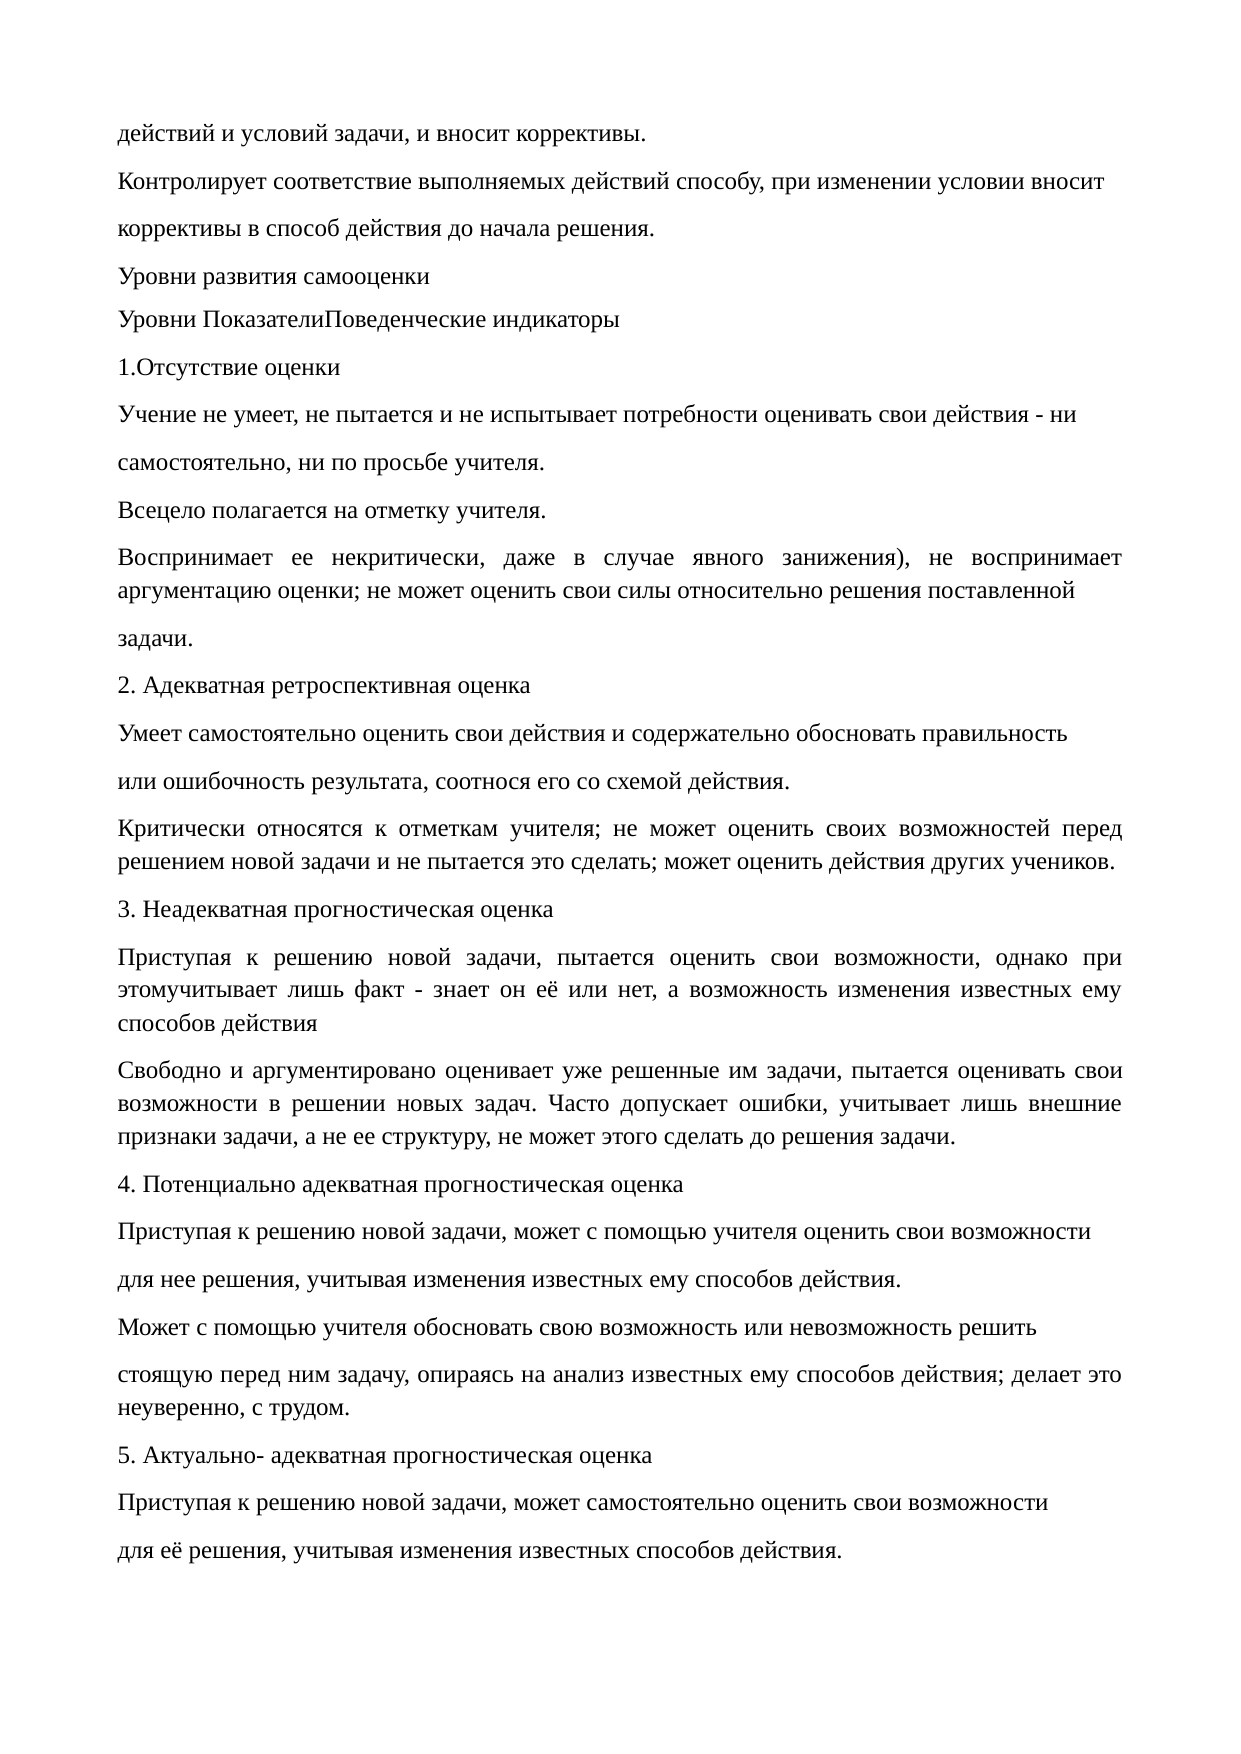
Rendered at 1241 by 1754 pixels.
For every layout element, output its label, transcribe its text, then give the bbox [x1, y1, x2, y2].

text 4. Потенциально адекватная прогностическая оценка [117, 1169, 1123, 1198]
text для нее решения, учитывая изменения известных ему способов действия. [117, 1264, 1123, 1293]
text задачи. [117, 623, 1123, 652]
text 1.Отсутствие оценки [117, 352, 1123, 381]
text Свободно и аргументировано оценивает уже решенные им задачи, пытается оценивать свои возможности в решении новых задач. Часто допускает ошибки, учитывает лишь внешние признаки задачи, а не ее структуру, не может этого сделать до решения задачи. [117, 1055, 1123, 1150]
text Приступая к решению новой задачи, пытается оценить свои возможности, однако при этомучитывает лишь факт - знает он её или нет, а возможность изменения известных ему способов действия [117, 942, 1123, 1036]
text Воспринимает ее некритически, даже в случае явного занижения), не воспринимает аргументацию оценки; не может оценить свои силы относительно решения поставленной [117, 542, 1123, 604]
text Уровни развития самооценки [117, 261, 1123, 290]
text Приступая к решению новой задачи, может самостоятельно оценить свои возможности [117, 1487, 1123, 1516]
text или ошибочность результата, соотнося его со схемой действия. [117, 766, 1123, 794]
text Умеет самостоятельно оценить свои действия и содержательно обосновать правильность [117, 718, 1123, 747]
text самостоятельно, ни по просьбе учителя. [117, 447, 1123, 476]
text действий и условий задачи, и вносит коррективы. [117, 118, 1123, 147]
text Учение не умеет, не пытается и не испытывает потребности оценивать свои действия - ни [117, 399, 1123, 428]
text стоящую перед ним задачу, опираясь на анализ известных ему способов действия; делает это неуверенно, с трудом. [117, 1359, 1123, 1421]
text 2. Адекватная ретроспективная оценка [117, 671, 1123, 699]
text для её решения, учитывая изменения известных способов действия. [117, 1535, 1123, 1564]
text Уровни ПоказателиПоведенческие индикаторы [117, 304, 1123, 333]
text коррективы в способ действия до начала решения. [117, 213, 1123, 242]
text 3. Неадекватная прогностическая оценка [117, 894, 1123, 923]
text Может с помощью учителя обосновать свою возможность или невозможность решить [117, 1312, 1123, 1340]
text Критически относятся к отметкам учителя; не может оценить своих возможностей перед решением новой задачи и не пытается это сделать; может оценить действия других учеников. [117, 813, 1123, 875]
text 5. Актуально- адекватная прогностическая оценка [117, 1440, 1123, 1469]
text Приступая к решению новой задачи, может с помощью учителя оценить свои возможности [117, 1216, 1123, 1245]
text Контролирует соответствие выполняемых действий способу, при изменении условии вносит [117, 166, 1123, 194]
text Всецело полагается на отметку учителя. [117, 495, 1123, 523]
